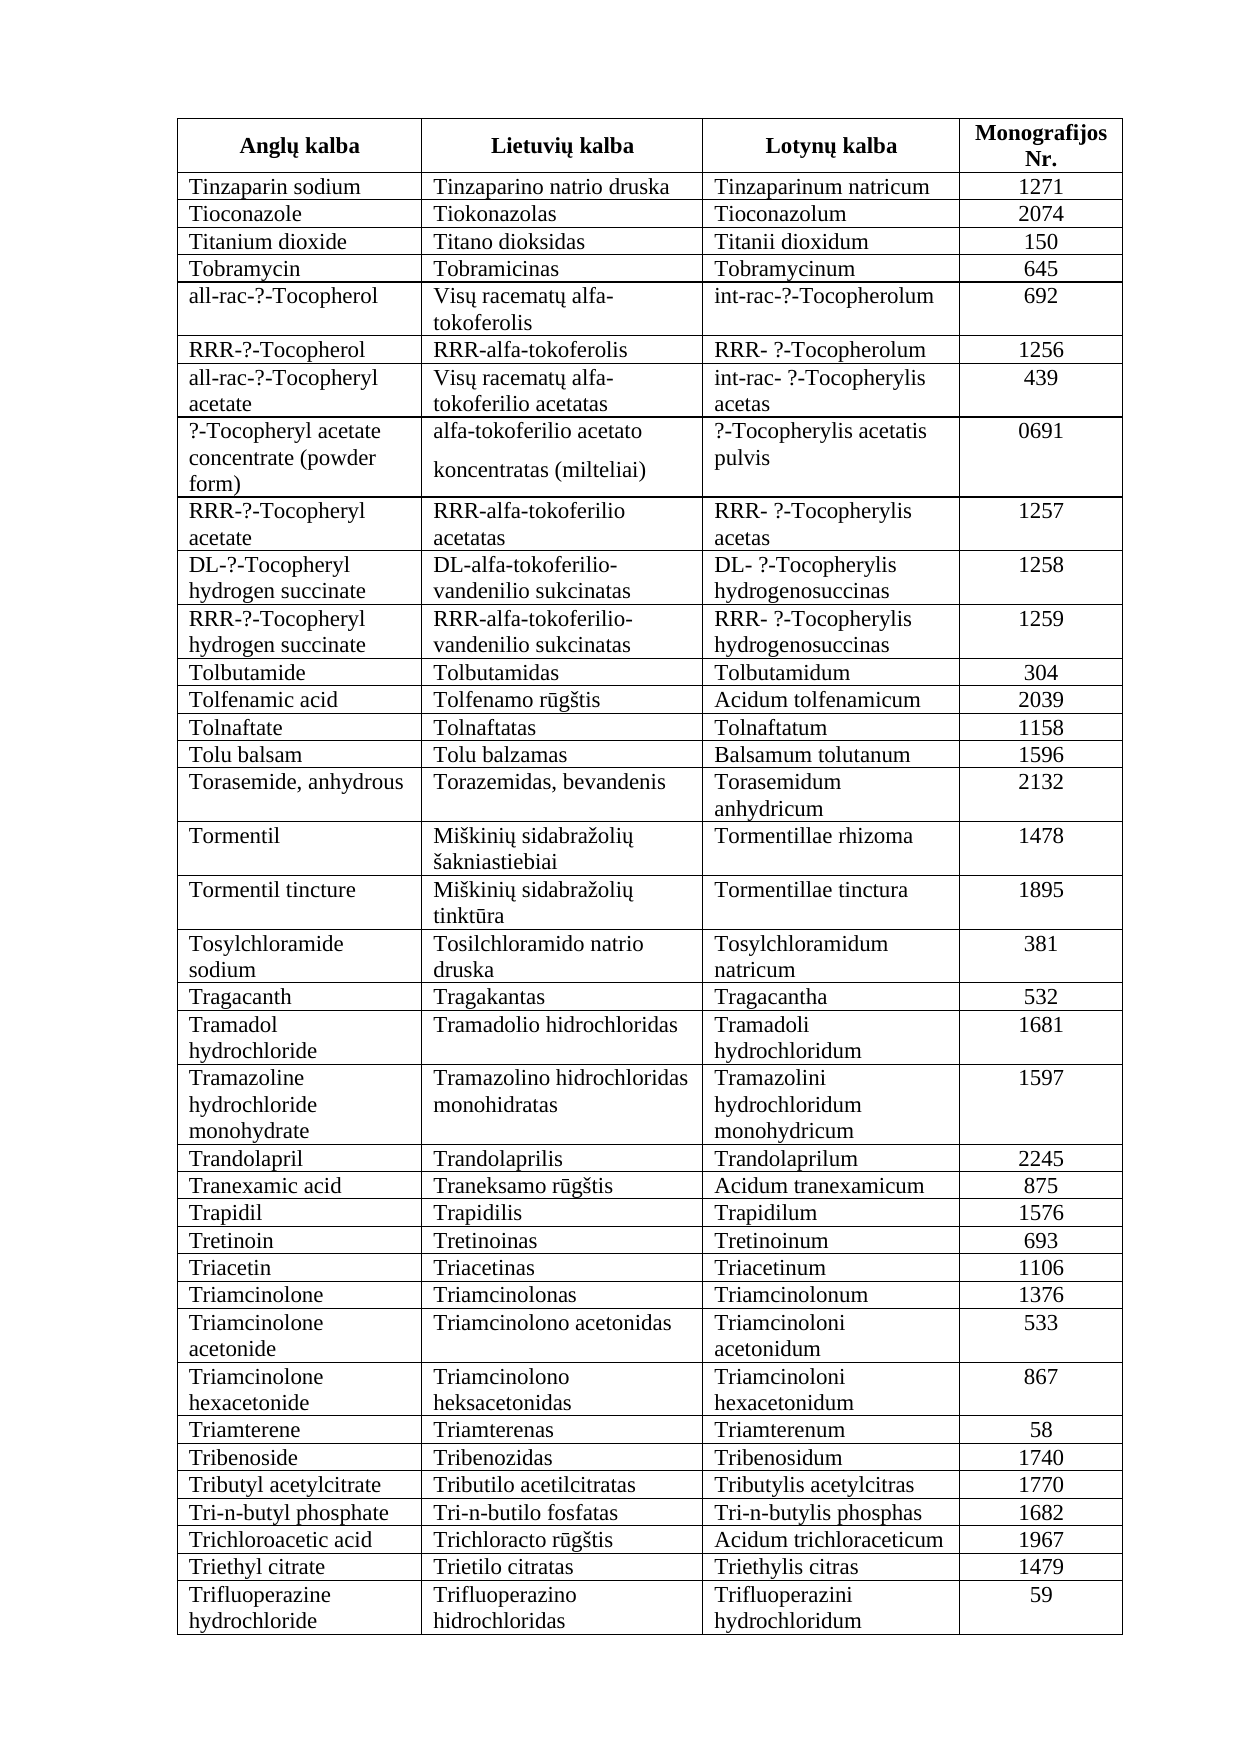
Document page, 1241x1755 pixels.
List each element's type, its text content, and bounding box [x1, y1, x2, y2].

table_cell Miškinių sidabražolių tinktūra [422, 876, 702, 928]
table_cell Acidum trichloraceticum [703, 1526, 959, 1552]
table_cell Tinzaparin sodium [178, 173, 421, 199]
table_cell Tragacantha [703, 983, 959, 1010]
table_cell 693 [960, 1227, 1122, 1253]
table_cell 692 [960, 283, 1122, 335]
table_cell Triacetinum [703, 1254, 959, 1281]
table_cell Trapidilum [703, 1199, 959, 1226]
table_cell 1479 [960, 1554, 1122, 1580]
table_cell Tramadol hydrochloride [178, 1011, 421, 1063]
table_cell 1597 [960, 1065, 1122, 1143]
table_cell Tramadolio hidrochloridas [422, 1011, 702, 1063]
table_cell Trapidil [178, 1199, 421, 1226]
table_cell Tranexamic acid [178, 1172, 421, 1198]
table_cell DL-alfa-tokoferilio- vandenilio sukcinatas [422, 551, 702, 604]
table_cell Tri-n-butyl phosphate [178, 1499, 421, 1525]
table_cell Tramazolino hidrochloridas monohidratas [422, 1065, 702, 1143]
table_cell Trandolaprilis [422, 1145, 702, 1171]
table_cell 58 [960, 1416, 1122, 1443]
table_cell 1895 [960, 876, 1122, 928]
table_cell 1376 [960, 1282, 1122, 1308]
table_cell RRR- ?-Tocopherylis hydrogenosuccinas [703, 605, 959, 658]
table_cell all-rac-?-Tocopherol [178, 283, 421, 335]
table_cell Trietilo citratas [422, 1554, 702, 1580]
table_cell 1257 [960, 498, 1122, 550]
table_cell Tribenozidas [422, 1444, 702, 1470]
table_cell Tretinoinas [422, 1227, 702, 1253]
table_cell 1770 [960, 1471, 1122, 1498]
table_cell Tinzaparinum natricum [703, 173, 959, 199]
table_cell Triamcinolone acetonide [178, 1309, 421, 1362]
table_cell Trandolapril [178, 1145, 421, 1171]
table_cell Tretinoinum [703, 1227, 959, 1253]
table_cell 1576 [960, 1199, 1122, 1226]
table_header Monografijos Nr. [960, 119, 1122, 172]
table_cell Tinzaparino natrio druska [422, 173, 702, 199]
table_cell 304 [960, 659, 1122, 685]
table_cell Titanii dioxidum [703, 228, 959, 254]
table_cell Trifluoperazini hydrochloridum [703, 1581, 959, 1633]
table_cell Triacetin [178, 1254, 421, 1281]
table_cell Trifluoperazino hidrochloridas [422, 1581, 702, 1633]
table_cell Tioconazolum [703, 200, 959, 227]
table_cell Triamcinolone hexacetonide [178, 1363, 421, 1415]
table_cell Tragacanth [178, 983, 421, 1010]
table_cell Tolbutamidum [703, 659, 959, 685]
table_cell Trichloroacetic acid [178, 1526, 421, 1552]
table_cell Tolfenamic acid [178, 686, 421, 712]
table_cell Tramazolini hydrochloridum monohydricum [703, 1065, 959, 1143]
table_cell RRR-alfa-tokoferolis [422, 336, 702, 363]
table_cell Tretinoin [178, 1227, 421, 1253]
table_cell 1596 [960, 741, 1122, 767]
table_cell 150 [960, 228, 1122, 254]
table_cell Tolu balzamas [422, 741, 702, 767]
table_cell int-rac- ?-Tocopherylis acetas [703, 364, 959, 416]
table_cell all-rac-?-Tocopheryl acetate [178, 364, 421, 416]
table_cell Tolfenamo rūgštis [422, 686, 702, 712]
table_cell Tobramycinum [703, 255, 959, 281]
table_cell 2132 [960, 768, 1122, 821]
table_cell Tributyl acetylcitrate [178, 1471, 421, 1498]
table_cell Triethyl citrate [178, 1554, 421, 1580]
table_cell 1681 [960, 1011, 1122, 1063]
table_cell 1271 [960, 173, 1122, 199]
table_cell Titanium dioxide [178, 228, 421, 254]
table_cell Tolbutamidas [422, 659, 702, 685]
table_cell Miškinių sidabražolių šakniastiebiai [422, 822, 702, 875]
table_cell Triamterenum [703, 1416, 959, 1443]
table_cell Tiokonazolas [422, 200, 702, 227]
table_cell Visų racematų alfa-tokoferolis [422, 283, 702, 335]
table_cell 439 [960, 364, 1122, 416]
table_cell Triacetinas [422, 1254, 702, 1281]
table_cell 1259 [960, 605, 1122, 658]
table_cell 0691 [960, 418, 1122, 496]
table_cell DL-?-Tocopheryl hydrogen succinate [178, 551, 421, 604]
table_cell Torasemidum anhydricum [703, 768, 959, 821]
table_cell Torasemide, anhydrous [178, 768, 421, 821]
table_cell 2245 [960, 1145, 1122, 1171]
table_cell Tolu balsam [178, 741, 421, 767]
table_cell Tragakantas [422, 983, 702, 1010]
table_cell 1682 [960, 1499, 1122, 1525]
table_cell Balsamum tolutanum [703, 741, 959, 767]
table_cell RRR-?-Tocopheryl acetate [178, 498, 421, 550]
table_cell 867 [960, 1363, 1122, 1415]
table_cell Triethylis citras [703, 1554, 959, 1580]
table_cell Tribenoside [178, 1444, 421, 1470]
table_cell Tobramycin [178, 255, 421, 281]
table_cell Acidum tranexamicum [703, 1172, 959, 1198]
table_cell Tormentil [178, 822, 421, 875]
table_cell Tolnaftatum [703, 714, 959, 740]
table_cell ?-Tocopheryl acetate concentrate (powder form) [178, 418, 421, 496]
table_cell Tributylis acetylcitras [703, 1471, 959, 1498]
table_cell Tosylchloramide sodium [178, 930, 421, 982]
table_cell 2039 [960, 686, 1122, 712]
table_header Lotynų kalba [703, 119, 959, 172]
table_cell Triamcinolono acetonidas [422, 1309, 702, 1362]
table_cell 1478 [960, 822, 1122, 875]
table_cell 1106 [960, 1254, 1122, 1281]
table_cell Triamterenas [422, 1416, 702, 1443]
table_cell alfa-tokoferilio acetato koncentratas (milteliai) [422, 418, 702, 496]
table_cell 533 [960, 1309, 1122, 1362]
table_cell RRR-alfa-tokoferilio acetatas [422, 498, 702, 550]
table_cell Tributilo acetilcitratas [422, 1471, 702, 1498]
table_cell Tribenosidum [703, 1444, 959, 1470]
table_cell Torazemidas, bevandenis [422, 768, 702, 821]
table_cell Tri-n-butilo fosfatas [422, 1499, 702, 1525]
table_cell RRR-?-Tocopheryl hydrogen succinate [178, 605, 421, 658]
table_cell RRR-alfa-tokoferilio- vandenilio sukcinatas [422, 605, 702, 658]
table_cell Triamcinolono heksacetonidas [422, 1363, 702, 1415]
table_cell int-rac-?-Tocopherolum [703, 283, 959, 335]
table_cell Acidum tolfenamicum [703, 686, 959, 712]
table_cell Tormentillae rhizoma [703, 822, 959, 875]
table_cell ?-Tocopherylis acetatis pulvis [703, 418, 959, 496]
table_header Anglų kalba [178, 119, 421, 172]
table_cell Tolnaftate [178, 714, 421, 740]
table_cell Trifluoperazine hydrochloride [178, 1581, 421, 1633]
table_cell Tobramicinas [422, 255, 702, 281]
table_cell Tolnaftatas [422, 714, 702, 740]
table_cell Traneksamo rūgštis [422, 1172, 702, 1198]
table_cell 532 [960, 983, 1122, 1010]
table_cell Triamcinolonum [703, 1282, 959, 1308]
table_cell 2074 [960, 200, 1122, 227]
table_cell Tolbutamide [178, 659, 421, 685]
table_cell 381 [960, 930, 1122, 982]
table_cell Triamcinolonas [422, 1282, 702, 1308]
table_cell Triamterene [178, 1416, 421, 1443]
table_cell Trapidilis [422, 1199, 702, 1226]
table_cell 645 [960, 255, 1122, 281]
table_cell Tormentillae tinctura [703, 876, 959, 928]
table_cell 1967 [960, 1526, 1122, 1552]
table_cell RRR- ?-Tocopherylis acetas [703, 498, 959, 550]
table_cell RRR-?-Tocopherol [178, 336, 421, 363]
table_cell RRR- ?-Tocopherolum [703, 336, 959, 363]
table_cell 1258 [960, 551, 1122, 604]
table_cell Trichloracto rūgštis [422, 1526, 702, 1552]
table_cell Tosilchloramido natrio druska [422, 930, 702, 982]
table_cell Tioconazole [178, 200, 421, 227]
table_cell 59 [960, 1581, 1122, 1633]
table_cell Tramadoli hydrochloridum [703, 1011, 959, 1063]
table_cell 1158 [960, 714, 1122, 740]
table_cell Visų racematų alfa-tokoferilio acetatas [422, 364, 702, 416]
table_cell Triamcinoloni acetonidum [703, 1309, 959, 1362]
table_cell 875 [960, 1172, 1122, 1198]
table_cell 1256 [960, 336, 1122, 363]
table_cell 1740 [960, 1444, 1122, 1470]
table_cell Tormentil tincture [178, 876, 421, 928]
table_cell Tramazoline hydrochloride monohydrate [178, 1065, 421, 1143]
table_cell DL- ?-Tocopherylis hydrogenosuccinas [703, 551, 959, 604]
table_cell Tri-n-butylis phosphas [703, 1499, 959, 1525]
table_cell Triamcinolone [178, 1282, 421, 1308]
table_cell Titano dioksidas [422, 228, 702, 254]
table_cell Trandolaprilum [703, 1145, 959, 1171]
table_cell Tosylchloramidum natricum [703, 930, 959, 982]
table_cell Triamcinoloni hexacetonidum [703, 1363, 959, 1415]
table_header Lietuvių kalba [422, 119, 702, 172]
